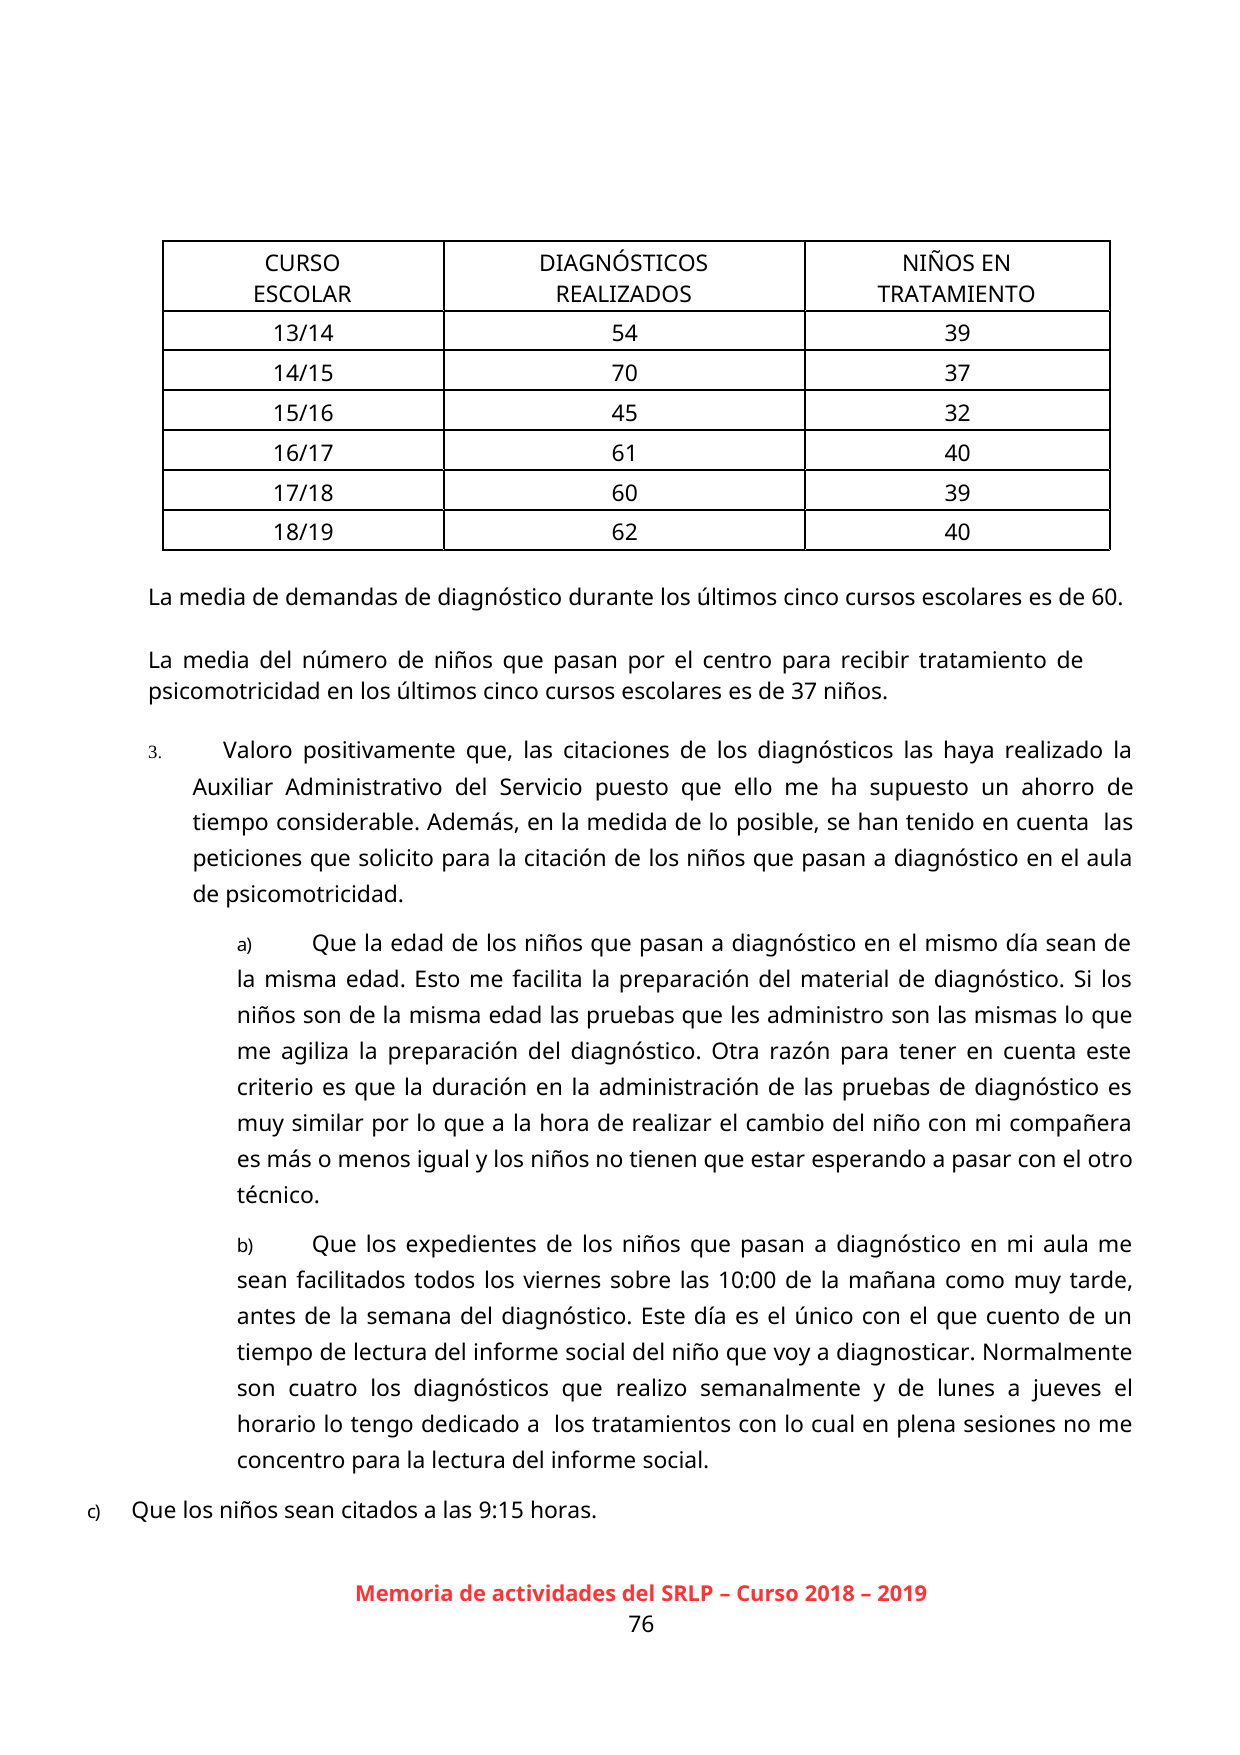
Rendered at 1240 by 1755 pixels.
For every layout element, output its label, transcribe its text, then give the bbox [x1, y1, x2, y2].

table_cell 54 [445, 312, 804, 349]
list Que los expedientes de los niños que pasan a diagnóstico en mi aula me sean facilitados todos los viernes sobre las 10:00 de la mañana como muy tarde, antes de la semana del diagnóstico. Este día es el único con el que cuento de un tiempo de lectura del informe social del niño que voy a diagnosticar. Normalmente son cuatro los diagnósticos que realizo semanalmente y de lunes a jueves el horario lo tengo dedicado a los tratamientos con lo cual en plena sesiones no me concentro para la lectura del informe social. [237, 1228, 1133, 1475]
table_cell 61 [445, 431, 804, 469]
table_cell 70 [445, 351, 804, 389]
table_header CURSO ESCOLAR [164, 242, 443, 309]
table_cell 18/19 [164, 511, 443, 549]
table_cell 17/18 [164, 471, 443, 509]
table_cell 13/14 [164, 312, 443, 349]
text  Valoro positivamente que, las citaciones de los diagnósticos las haya realizado la Auxiliar Administrativo del Servicio puesto que ello me ha supuesto un ahorro de tiempo considerable. Además, en la medida de lo posible, se han tenido en cuenta las peticiones que solicito para la citación de los niños que pasan a diagnóstico en el aula de psicomotricidad. [148, 734, 1133, 909]
table_cell 39 [806, 312, 1109, 349]
table_cell 15/16 [164, 391, 443, 429]
table_cell 40 [806, 431, 1109, 469]
list Que la edad de los niños que pasan a diagnóstico en el mismo día sean de la misma edad. Esto me facilita la preparación del material de diagnóstico. Si los niños son de la misma edad las pruebas que les administro son las mismas lo que me agiliza la preparación del diagnóstico. Otra razón para tener en cuenta este criterio es que la duración en la administración de las pruebas de diagnóstico es muy similar por lo que a la hora de realizar el cambio del niño con mi compañera es más o menos igual y los niños no tienen que estar esperando a pasar con el otro técnico. [237, 927, 1133, 1210]
text La media del número de niños que pasan por el centro para recibir tratamiento de psicomotricidad en los últimos cinco cursos escolares es de 37 niños. [148, 644, 1160, 706]
table_cell 37 [806, 351, 1109, 389]
table_cell 14/15 [164, 351, 443, 389]
table_cell 60 [445, 471, 804, 509]
table_cell 45 [445, 391, 804, 429]
table_cell 16/17 [164, 431, 443, 469]
text La media de demandas de diagnóstico durante los últimos cinco cursos escolares es de 60. [148, 581, 1160, 612]
table_cell 40 [806, 511, 1109, 549]
table_cell 62 [445, 511, 804, 549]
table_header DIAGNÓSTICOS REALIZADOS [445, 242, 804, 309]
table_header NIÑOS EN TRATAMIENTO [806, 242, 1109, 309]
table_cell 39 [806, 471, 1109, 509]
list Que los niños sean citados a las 9:15 horas. [87, 1494, 1160, 1525]
table_cell 32 [806, 391, 1109, 429]
